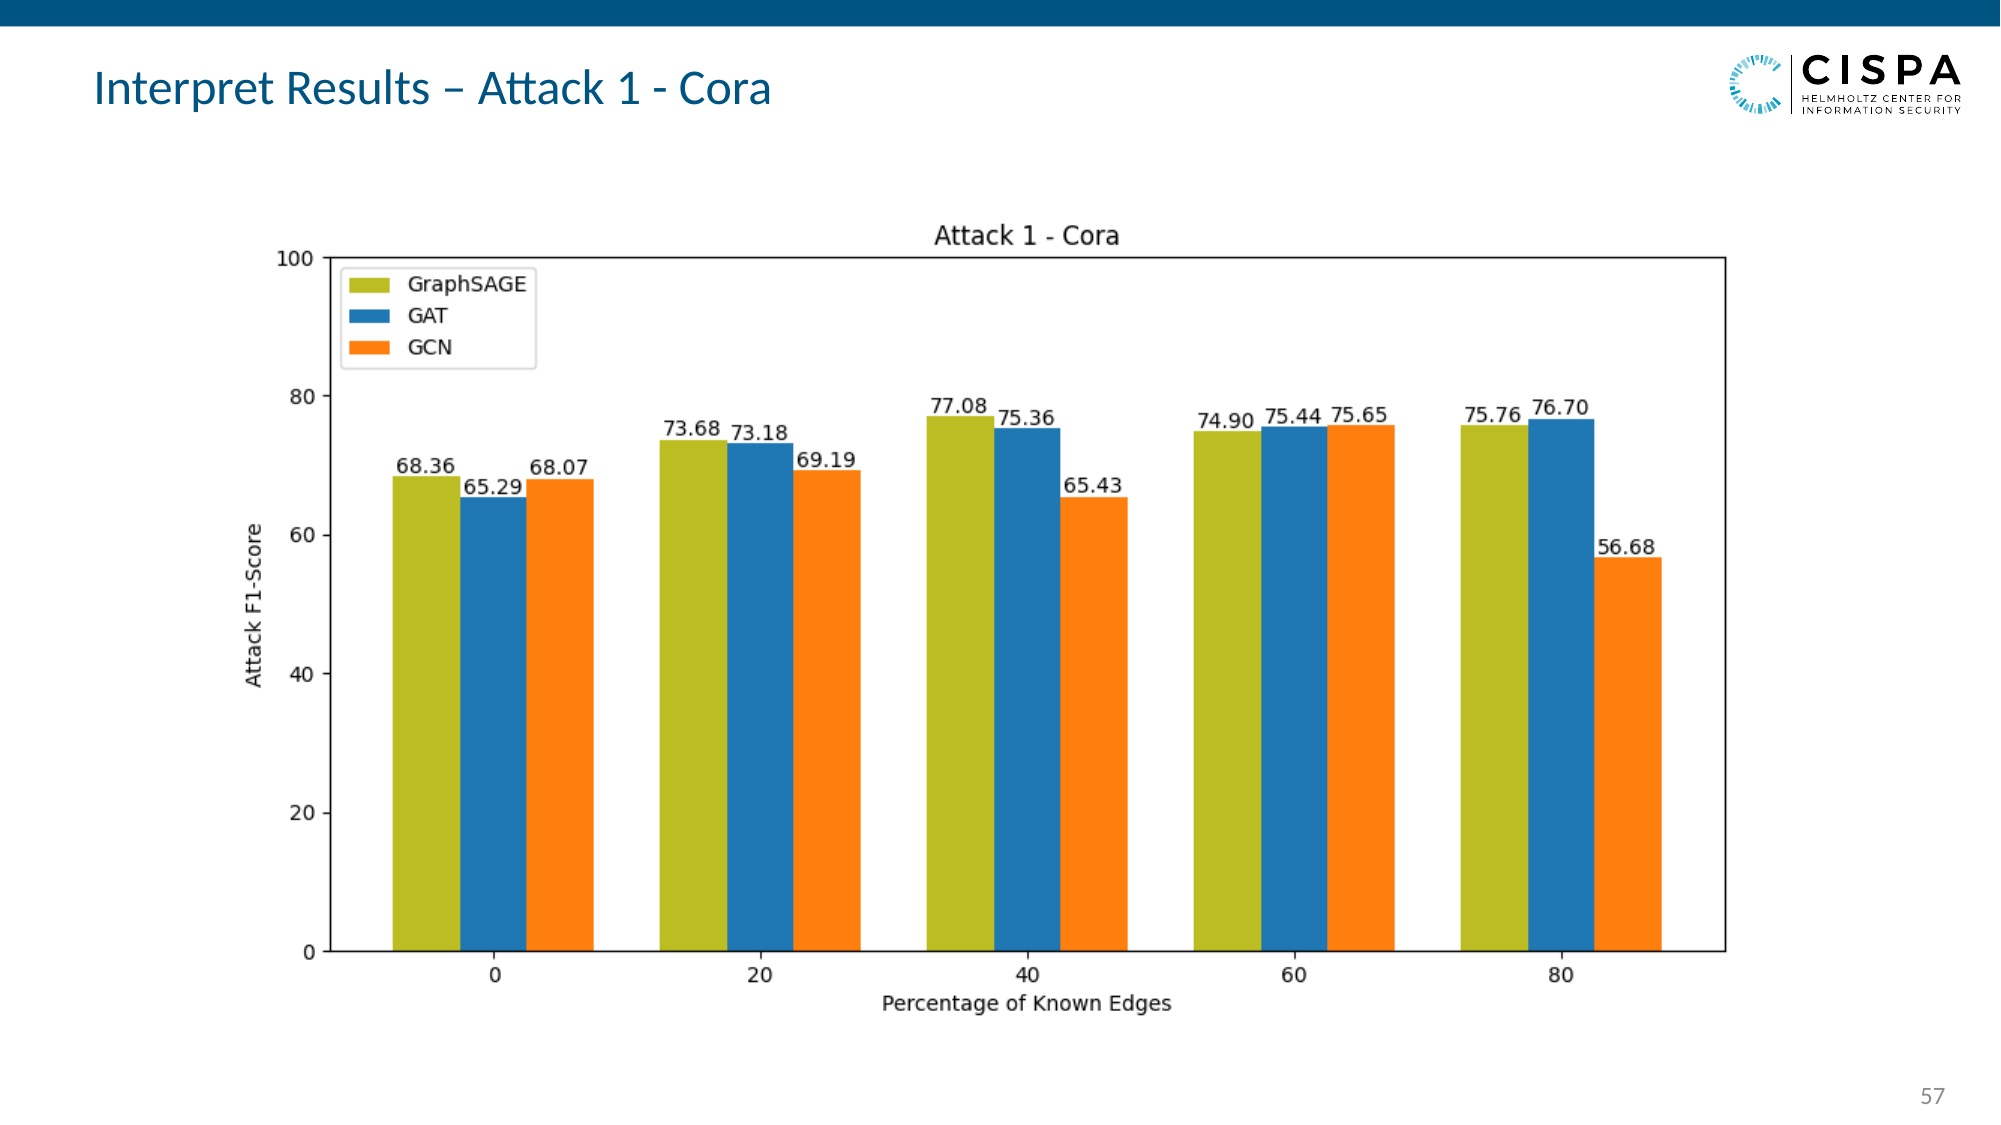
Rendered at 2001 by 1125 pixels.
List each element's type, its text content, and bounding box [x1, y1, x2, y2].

slide_number [1870, 1065, 1961, 1125]
picture [105, 149, 1905, 1050]
title Interpret Results – Attack 1 - Cora [78, 38, 1699, 131]
